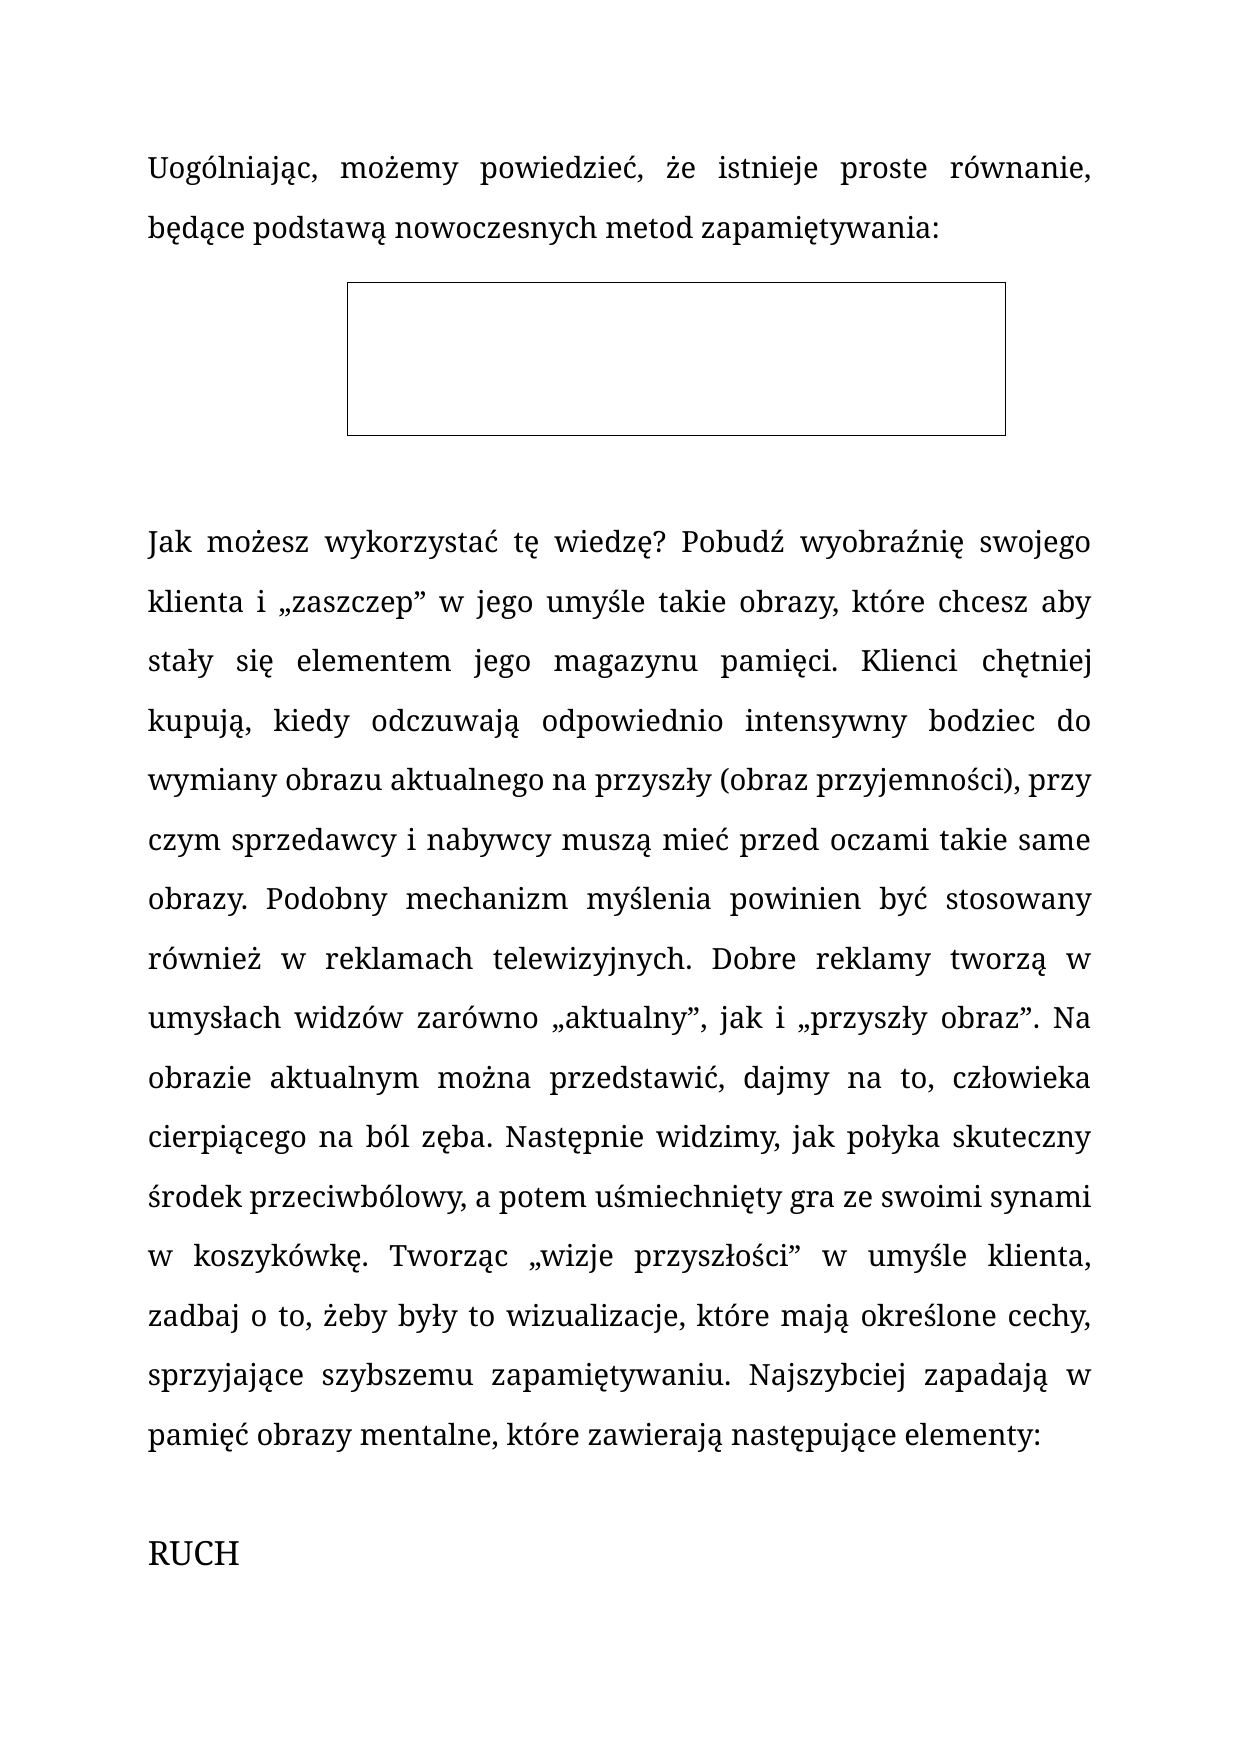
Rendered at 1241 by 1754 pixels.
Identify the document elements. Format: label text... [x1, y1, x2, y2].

text RUCH [148, 1530, 1093, 1576]
text Uogólniając, możemy powiedzieć, że istnieje proste równanie, będące podstawą nowoczesnych metod zapamiętywania: [148, 148, 1093, 247]
text Jak możesz wykorzystać tę wiedzę? Pobudź wyobraźnię swojego klienta i „zaszczep” w jego umyśle takie obrazy, które chcesz aby stały się elementem jego magazynu pamięci. Klienci chętniej kupują, kiedy odczuwają odpowiednio intensywny bodziec do wymiany obrazu aktualnego na przyszły (obraz przyjemności), przy czym sprzedawcy i nabywcy muszą mieć przed oczami takie same obrazy. Podobny mechanizm myślenia powinien być stosowany również w reklamach telewizyjnych. Dobre reklamy tworzą w umysłach widzów zarówno „aktualny”, jak i „przyszły obraz”. Na obrazie aktualnym można przedstawić, dajmy na to, człowieka cierpiącego na ból zęba. Następnie widzimy, jak połyka skuteczny środek przeciwbólowy, a potem uśmiechnięty gra ze swoimi synami w koszykówkę. Tworząc „wizje przyszłości” w umyśle klienta, zadbaj o to, żeby były to wizualizacje, które mają określone cechy, sprzyjające szybszemu zapamiętywaniu. Najszybciej zapadają w pamięć obrazy mentalne, które zawierają następujące elementy: [148, 522, 1093, 1454]
